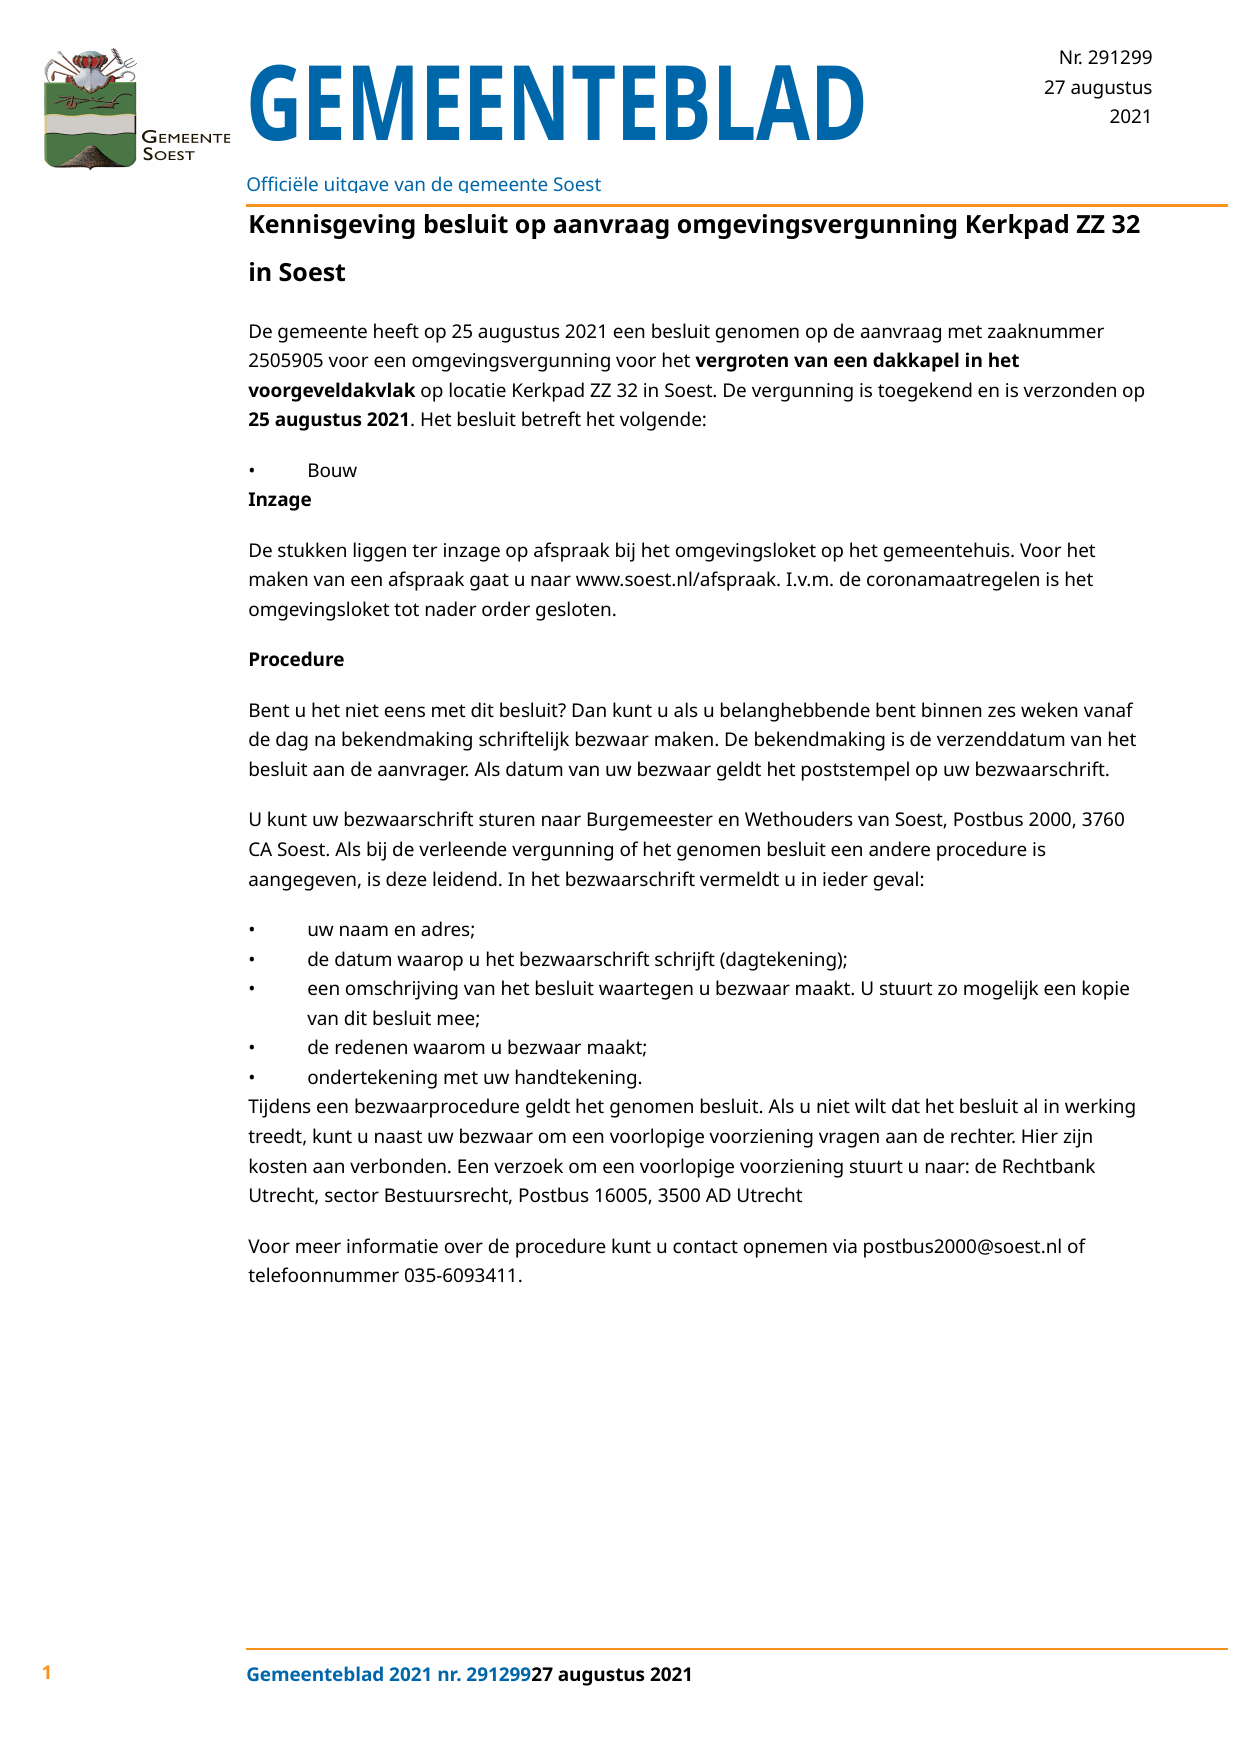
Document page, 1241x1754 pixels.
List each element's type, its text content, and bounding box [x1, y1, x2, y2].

text De gemeente heeft op 25 augustus 2021 een besluit genomen op de aanvraag met zaaknummer 2505905 voor een omgevingsvergunning voor het vergroten van een dakkapel in het voorgeveldakvlak op locatie Kerkpad ZZ 32 in Soest. De vergunning is toegekend en is verzonden op 25 augustus 2021. Het besluit betreft het volgende: [248, 318, 1152, 432]
list de datum waarop u het bezwaarschrift schrijft (dagtekening); [248, 946, 1152, 972]
text Bent u het niet eens met dit besluit? Dan kunt u als u belanghebbende bent binnen zes weken vanaf de dag na bekendmaking schriftelijk bezwaar maken. De bekendmaking is de verzenddatum van het besluit aan de aanvrager. Als datum van uw bezwaar geldt het poststempel op uw bezwaarschrift. [248, 697, 1152, 782]
list uw naam en adres; [248, 916, 1152, 942]
text U kunt uw bezwaarschrift sturen naar Burgemeester en Wethouders van Soest, Postbus 2000, 3760 CA Soest. Als bij de verleende vergunning of het genomen besluit een andere procedure is aangegeven, is deze leidend. In het bezwaarschrift vermeldt u in ieder geval: [248, 807, 1152, 892]
text De stukken liggen ter inzage op afspraak bij het omgevingsloket op het gemeentehuis. Voor het maken van een afspraak gaat u naar www.soest.nl/afspraak. I.v.m. de coronamaatregelen is het omgevingsloket tot nader order gesloten. [248, 537, 1152, 622]
text Kennisgeving besluit op aanvraag omgevingsvergunning Kerkpad ZZ 32 in Soest [248, 207, 1152, 288]
list ondertekening met uw handtekening. [248, 1064, 1152, 1090]
picture [41, 47, 231, 172]
list de redenen waarom u bezwaar maakt; [248, 1034, 1152, 1060]
text Tijdens een bezwaarprocedure geldt het genomen besluit. Als u niet wilt dat het besluit al in werking treedt, kunt u naast uw bezwaar om een voorlopige voorziening vragen aan de rechter. Hier zijn kosten aan verbonden. Een verzoek om een voorlopige voorziening stuurt u naar: de Rechtbank Utrecht, sector Bestuursrecht, Postbus 16005, 3500 AD Utrecht [248, 1094, 1152, 1208]
text Procedure [248, 647, 1152, 672]
list Bouw [248, 457, 1152, 483]
text Voor meer informatie over de procedure kunt u contact opnemen via postbus2000@soest.nl of telefoonnummer 035-6093411. [248, 1233, 1152, 1288]
list een omschrijving van het besluit waartegen u bezwaar maakt. U stuurt zo mogelijk een kopie van dit besluit mee; [248, 975, 1152, 1031]
text Inzage [248, 487, 1152, 512]
